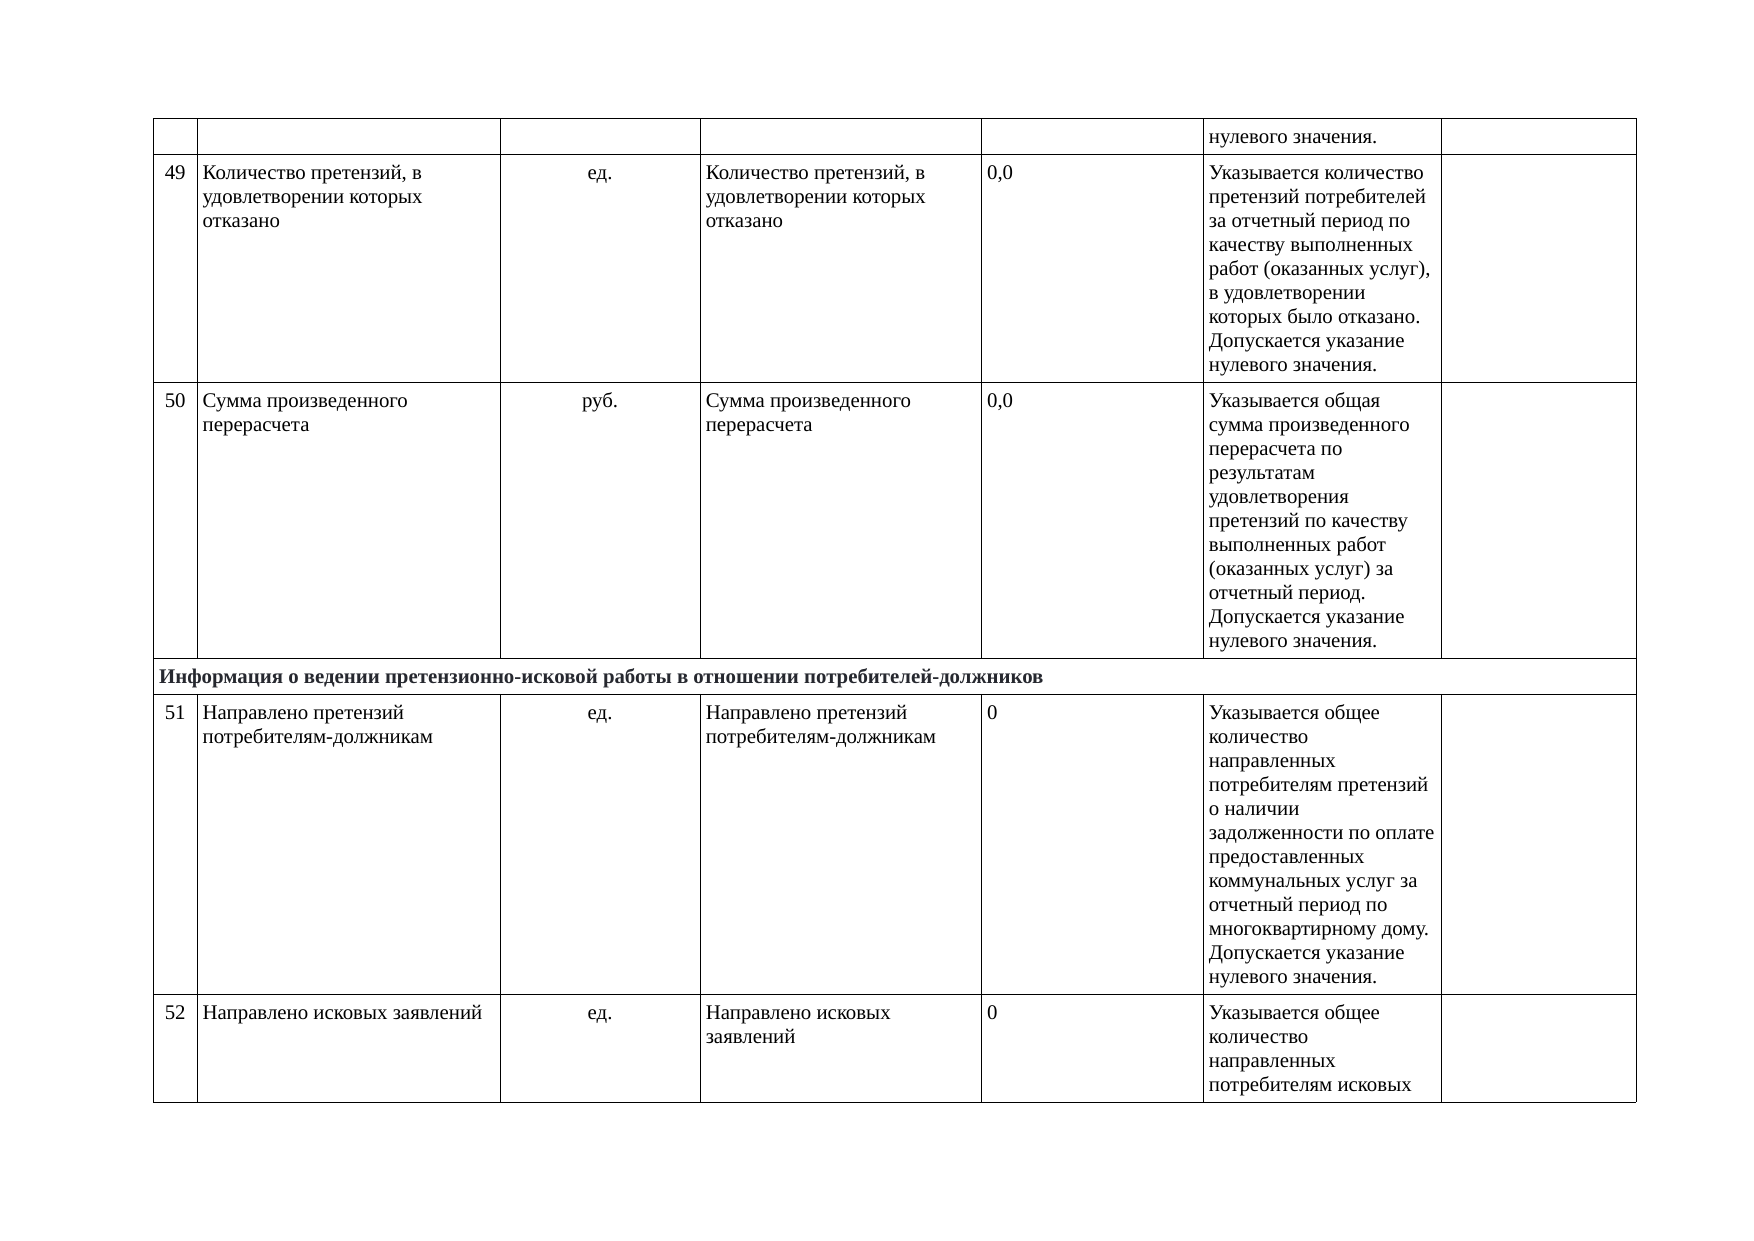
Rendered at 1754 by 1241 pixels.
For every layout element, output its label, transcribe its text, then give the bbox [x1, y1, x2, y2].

table_cell Указывается общее количество направленных потребителям претензий о наличии задолженности по оплате предоставленных коммунальных услуг за отчетный период по многоквартирному дому. Допускается указание нулевого значения. [1204, 695, 1441, 994]
table_cell Количество претензий, в удовлетворении которых отказано [701, 155, 981, 382]
table_cell [701, 119, 981, 154]
table_cell Направлено исковых заявлений [701, 995, 981, 1102]
table_cell Направлено исковых заявлений [198, 995, 500, 1102]
table_cell нулевого значения. [1204, 119, 1441, 154]
table_cell [982, 119, 1203, 154]
table_cell [1442, 155, 1636, 382]
table_cell Указывается общее количество направленных потребителям исковых [1204, 995, 1441, 1102]
table_cell ед. [501, 995, 700, 1102]
table_cell Количество претензий, в удовлетворении которых отказано [198, 155, 500, 382]
table_cell 0 [982, 695, 1203, 994]
table_cell [501, 119, 700, 154]
table_cell [1442, 119, 1636, 154]
table_cell Направлено претензий потребителям-должникам [198, 695, 500, 994]
table_cell 52 [154, 995, 197, 1102]
table_cell [154, 119, 197, 154]
table_cell 0,0 [982, 383, 1203, 658]
table_cell Информация о ведении претензионно-исковой работы в отношении потребителей-должников [154, 659, 1636, 694]
table_cell Указывается общая сумма произведенного перерасчета по результатам удовлетворения претензий по качеству выполненных работ (оказанных услуг) за отчетный период. Допускается указание нулевого значения. [1204, 383, 1441, 658]
table_cell ед. [501, 695, 700, 994]
table_cell 51 [154, 695, 197, 994]
table_cell [1442, 995, 1636, 1102]
table_cell Сумма произведенного перерасчета [701, 383, 981, 658]
table_cell 50 [154, 383, 197, 658]
table_cell руб. [501, 383, 700, 658]
table_cell Указывается количество претензий потребителей за отчетный период по качеству выполненных работ (оказанных услуг), в удовлетворении которых было отказано. Допускается указание нулевого значения. [1204, 155, 1441, 382]
table_cell [1442, 383, 1636, 658]
table_cell Сумма произведенного перерасчета [198, 383, 500, 658]
table_cell Направлено претензий потребителям-должникам [701, 695, 981, 994]
table_cell [1442, 695, 1636, 994]
table_cell ед. [501, 155, 700, 382]
table_cell [198, 119, 500, 154]
table_cell 0 [982, 995, 1203, 1102]
table_cell 49 [154, 155, 197, 382]
table_cell 0,0 [982, 155, 1203, 382]
